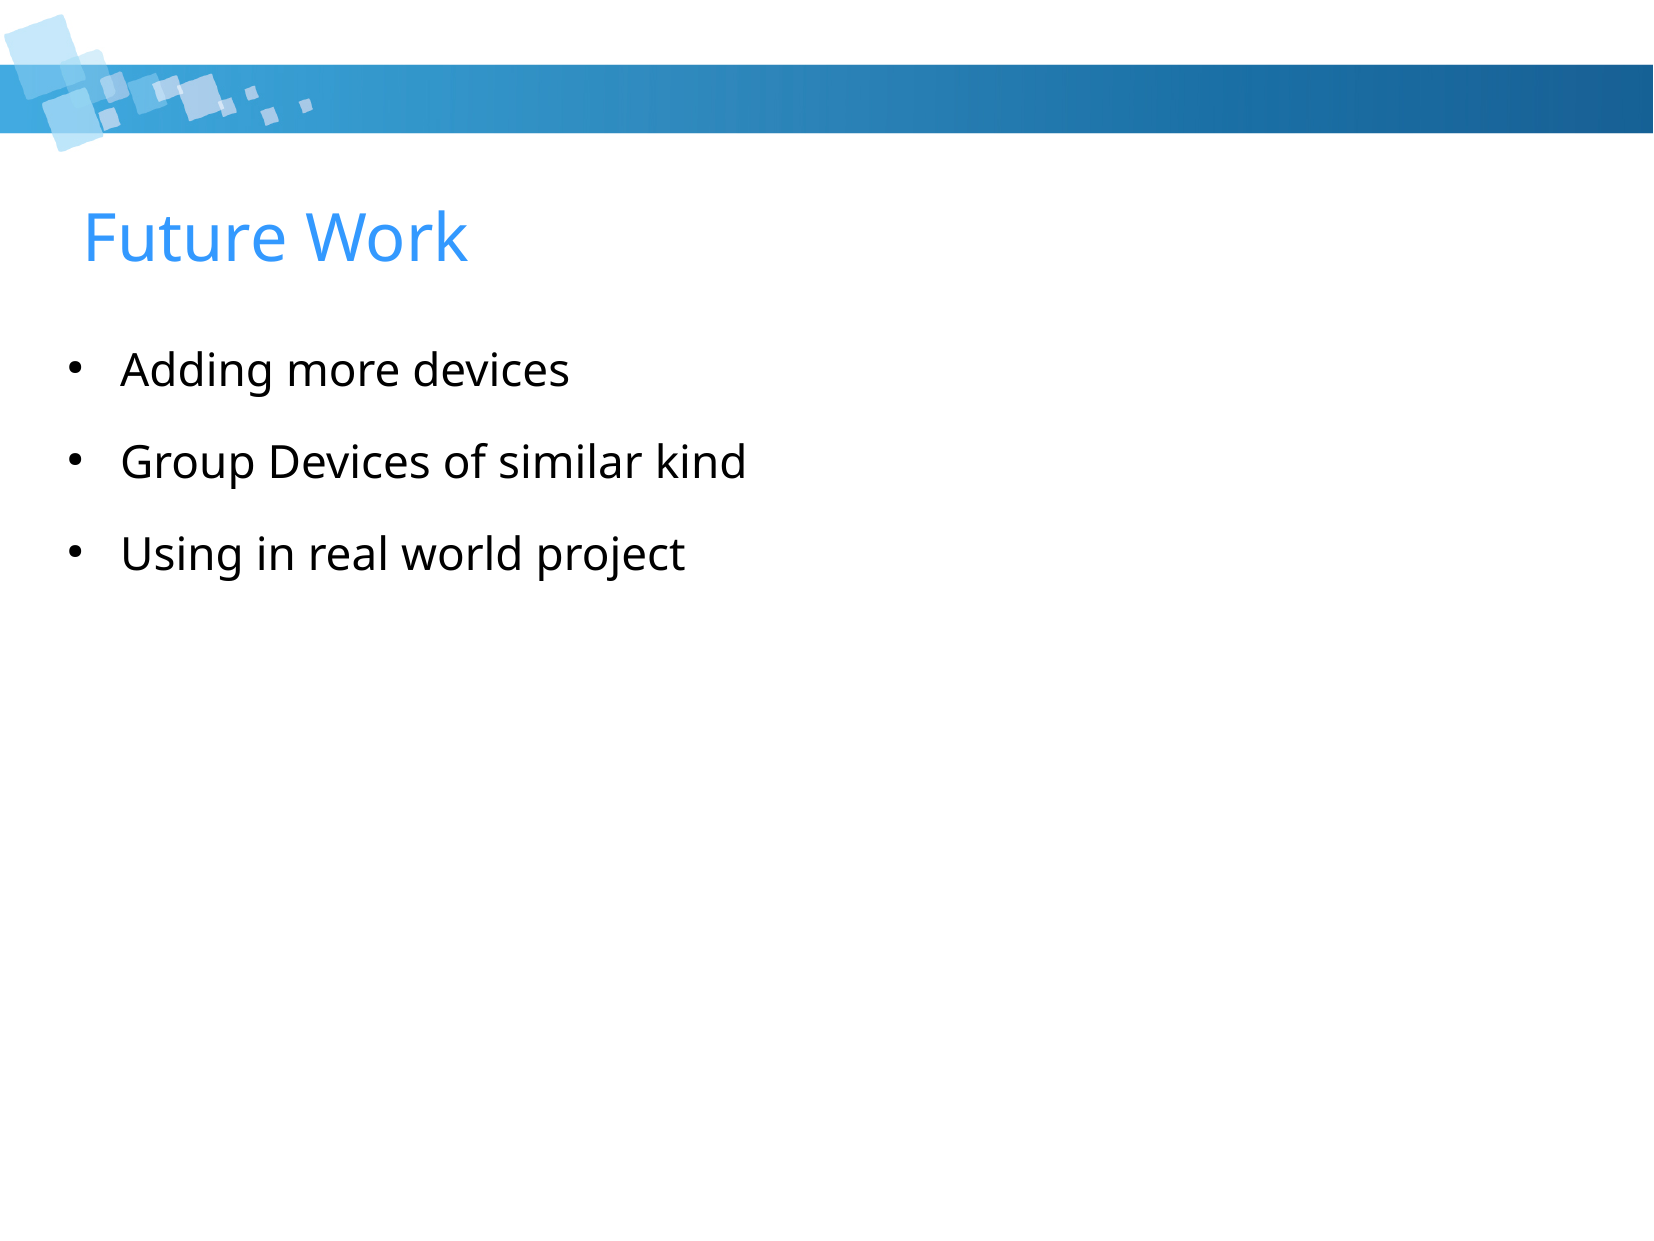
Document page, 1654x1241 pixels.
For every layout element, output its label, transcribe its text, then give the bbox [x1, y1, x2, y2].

picture [0, 0, 1653, 1238]
list Adding more devices Group Devices of similar kind Using in real world project [49, 337, 1538, 1057]
title Future Work [82, 132, 1571, 340]
